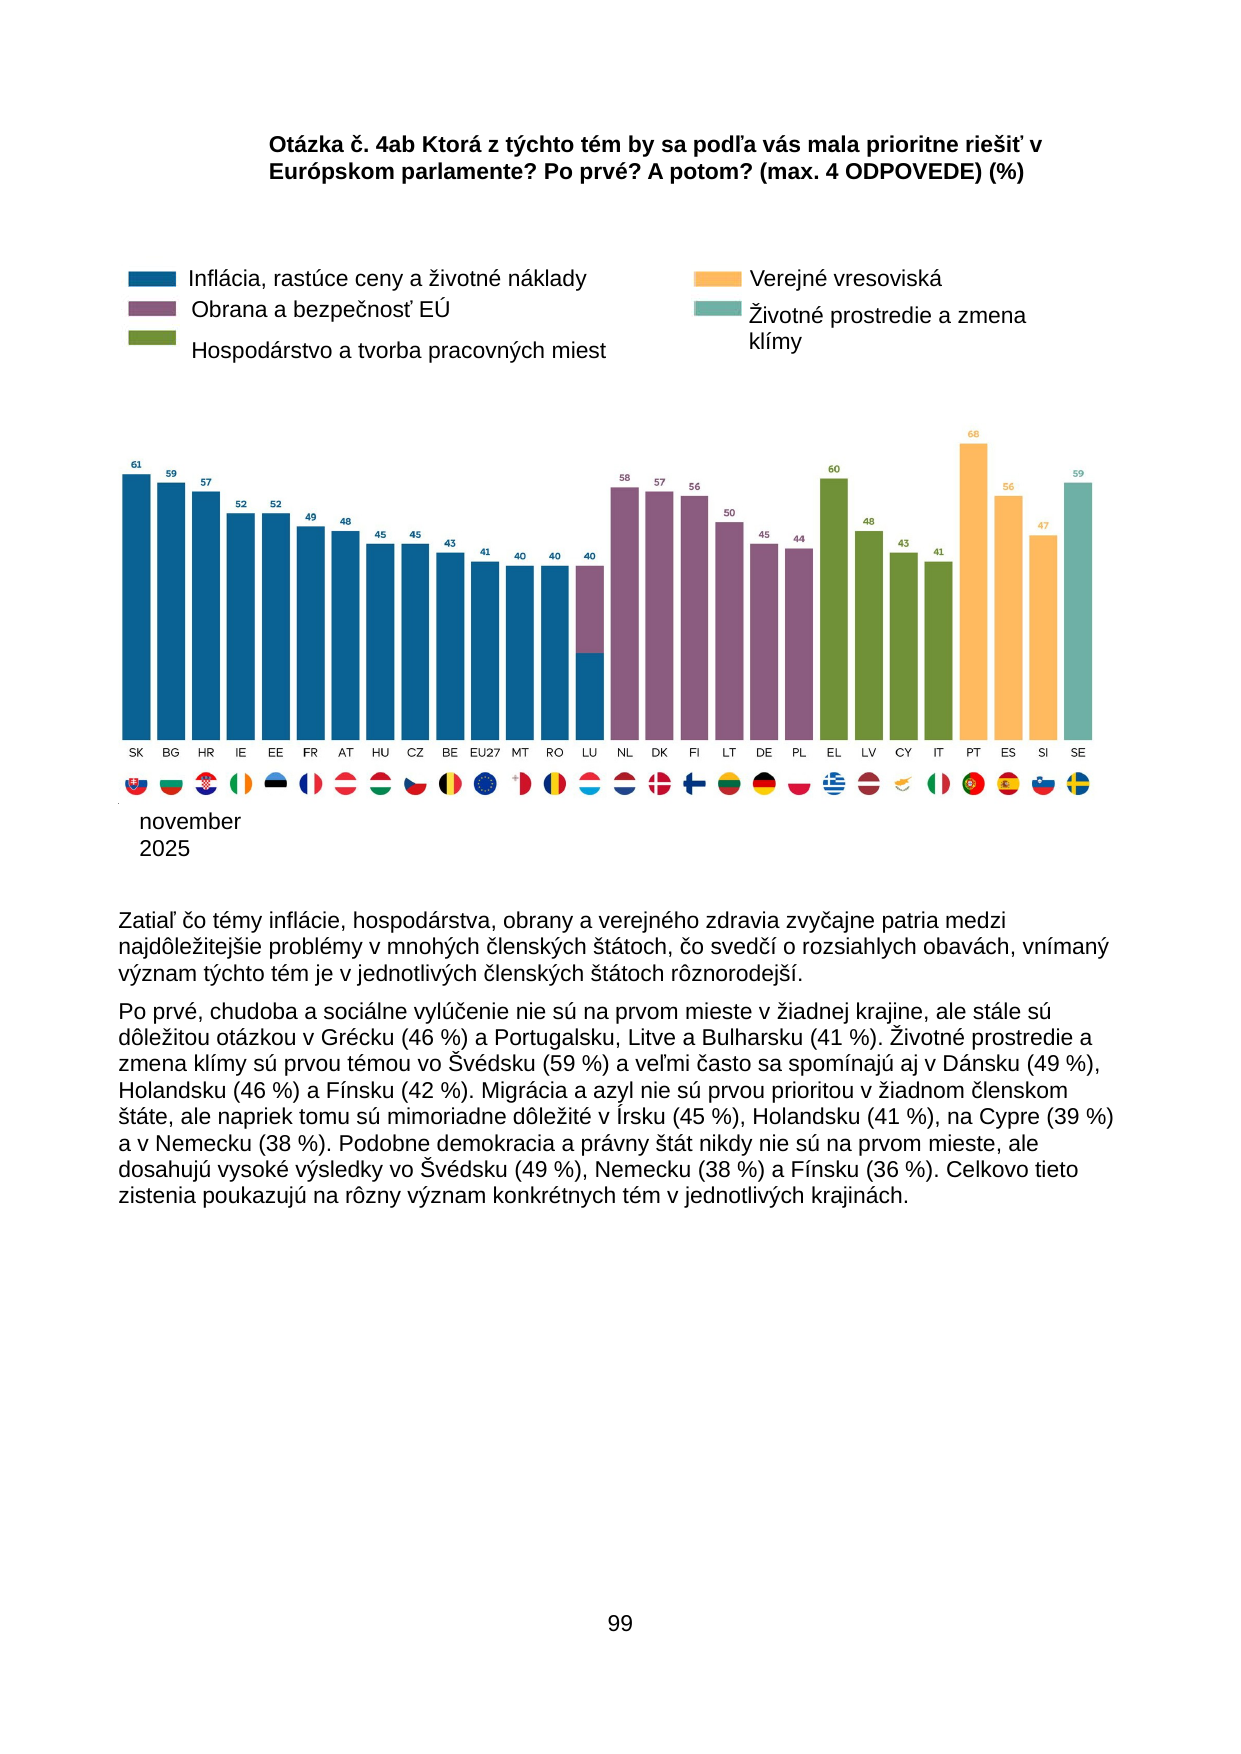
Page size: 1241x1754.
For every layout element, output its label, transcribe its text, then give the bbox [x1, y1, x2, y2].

picture [118, 423, 1099, 804]
picture [121, 256, 745, 352]
text Zatiaľ čo témy inflácie, hospodárstva, obrany a verejného zdravia zvyčajne patria medzi najdôležitejšie problémy v mnohých členských štátoch, čo svedčí o rozsiahlych obavách, vnímaný význam týchto tém je v jednotlivých členských štátoch rôznorodejší. [118, 907, 1122, 986]
text Po prvé, chudoba a sociálne vylúčenie nie sú na prvom mieste v žiadnej krajine, ale stále sú dôležitou otázkou v Grécku (46 %) a Portugalsku, Litve a Bulharsku (41 %). Životné prostredie a zmena klímy sú prvou témou vo Švédsku (59 %) a veľmi často sa spomínajú aj v Dánsku (49 %), Holandsku (46 %) a Fínsku (42 %). Migrácia a azyl nie sú prvou prioritou v žiadnom členskom štáte, ale napriek tomu sú mimoriadne dôležité v Írsku (45 %), Holandsku (41 %), na Cypre (39 %) a v Nemecku (38 %). Podobne demokracia a právny štát nikdy nie sú na prvom mieste, ale dosahujú vysoké výsledky vo Švédsku (49 %), Nemecku (38 %) a Fínsku (36 %). Celkovo tieto zistenia poukazujú na rôzny význam konkrétnych tém v jednotlivých krajinách. [118, 998, 1122, 1208]
